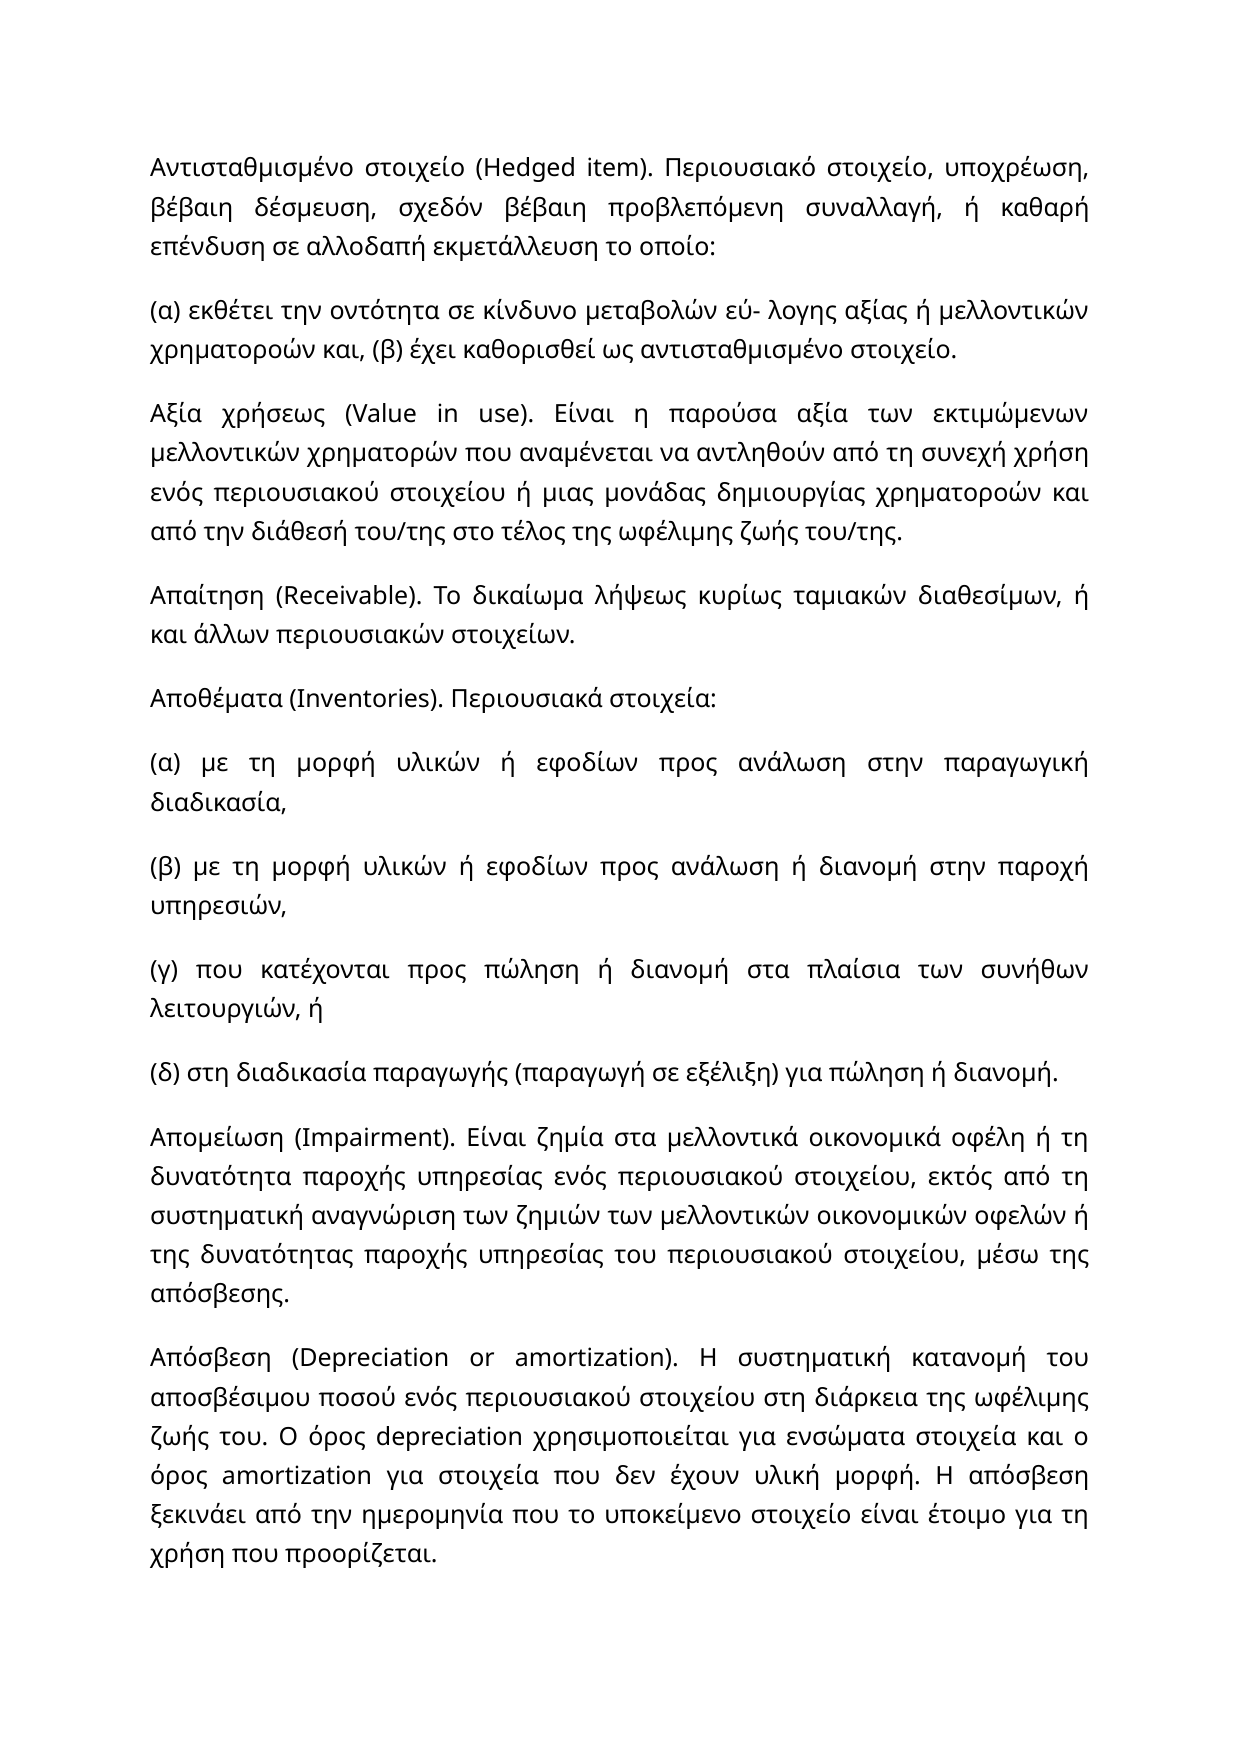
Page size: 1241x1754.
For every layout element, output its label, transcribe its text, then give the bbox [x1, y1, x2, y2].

text (α) εκθέτει την οντότητα σε κίνδυνο μεταβολών εύ- λογης αξίας ή μελλοντικών χρηματοροών και, (β) έχει καθορισθεί ως αντισταθμισμένο στοιχείο. [150, 292, 1090, 366]
text (α) με τη μορφή υλικών ή εφοδίων προς ανάλωση στην παραγωγική διαδικασία, [150, 745, 1090, 818]
text (δ) στη διαδικασία παραγωγής (παραγωγή σε εξέλιξη) για πώληση ή διανομή. [150, 1055, 1090, 1089]
text Αξία χρήσεως (Value in use). Είναι η παρούσα αξία των εκτιμώμενων μελλοντικών χρηματορών που αναμένεται να αντληθούν από τη συνεχή χρήση ενός περιουσιακού στοιχείου ή μιας μονάδας δημιουργίας χρηματοροών και από την διάθεσή του/της στο τέλος της ωφέλιμης ζωής του/της. [150, 396, 1090, 547]
text Απαίτηση (Receivable). Το δικαίωμα λήψεως κυρίως ταμιακών διαθεσίμων, ή και άλλων περιουσιακών στοιχείων. [150, 577, 1090, 651]
text Απόσβεση (Depreciation or amortization). Η συστηματική κατανομή του αποσβέσιμου ποσού ενός περιουσιακού στοιχείου στη διάρκεια της ωφέλιμης ζωής του. Ο όρος depreciation χρησιμοποιείται για ενσώματα στοιχεία και ο όρος amortization για στοιχεία που δεν έχουν υλική μορφή. Η απόσβεση ξεκινάει από την ημερομηνία που το υποκείμενο στοιχείο είναι έτοιμο για τη χρήση που προορίζεται. [150, 1340, 1090, 1570]
text (γ) που κατέχονται προς πώληση ή διανομή στα πλαίσια των συνήθων λειτουργιών, ή [150, 952, 1090, 1025]
text Αποθέματα (Inventories). Περιουσιακά στοιχεία: [150, 681, 1090, 715]
text Αντισταθμισμένο στοιχείο (Hedged item). Περιουσιακό στοιχείο, υποχρέωση, βέβαιη δέσμευση, σχεδόν βέβαιη προβλεπόμενη συναλλαγή, ή καθαρή επένδυση σε αλλοδαπή εκμετάλλευση το οποίο: [150, 150, 1090, 262]
text Απομείωση (Impairment). Είναι ζημία στα μελλοντικά οικονομικά οφέλη ή τη δυνατότητα παροχής υπηρεσίας ενός περιουσιακού στοιχείου, εκτός από τη συστηματική αναγνώριση των ζημιών των μελλοντικών οικονομικών οφελών ή της δυνατότητας παροχής υπηρεσίας του περιουσιακού στοιχείου, μέσω της απόσβεσης. [150, 1119, 1090, 1310]
text (β) με τη μορφή υλικών ή εφοδίων προς ανάλωση ή διανομή στην παροχή υπηρεσιών, [150, 848, 1090, 922]
